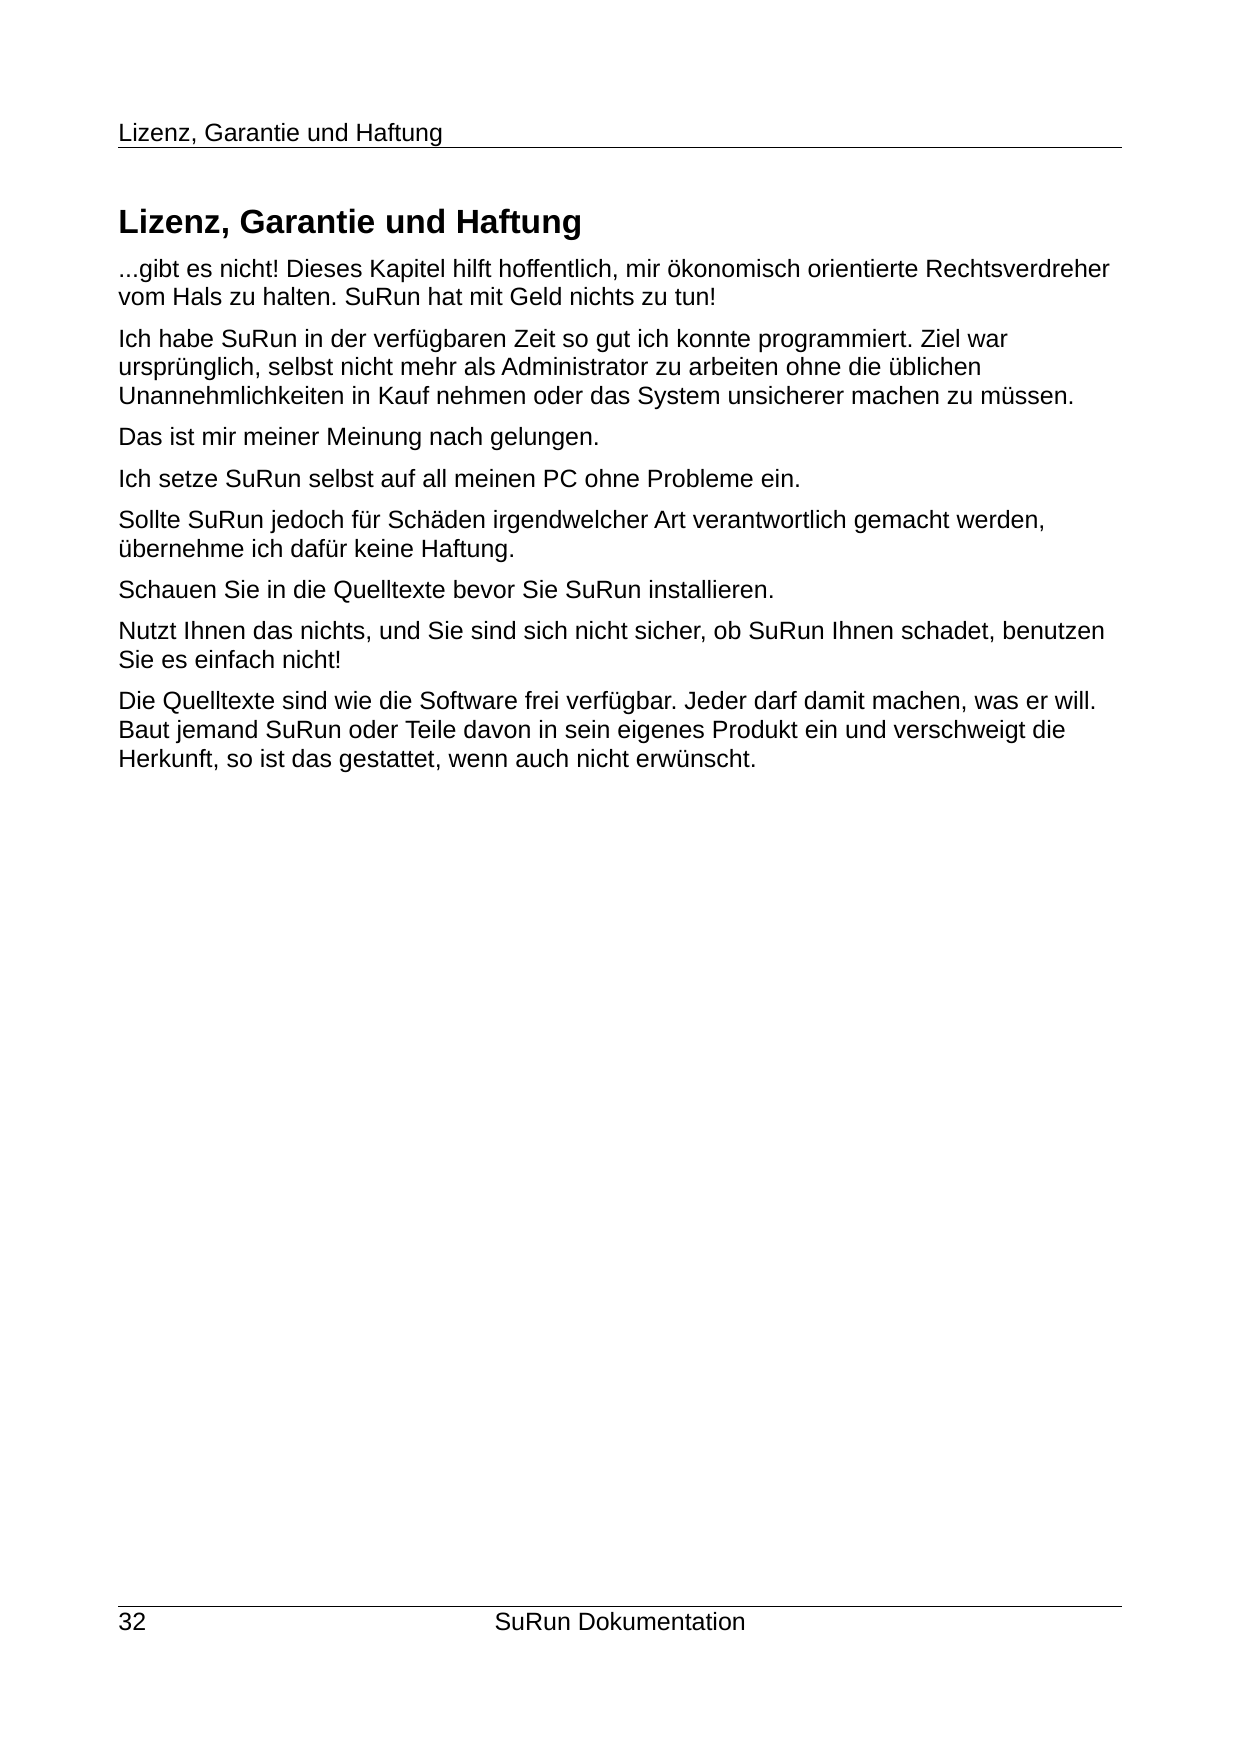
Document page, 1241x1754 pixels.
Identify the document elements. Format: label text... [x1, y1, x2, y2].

text ...gibt es nicht! Dieses Kapitel hilft hoffentlich, mir ökonomisch orientierte Rechtsverdreher vom Hals zu halten. SuRun hat mit Geld nichts zu tun! [118, 253, 1122, 311]
text Schauen Sie in die Quelltexte bevor Sie SuRun installieren. [118, 575, 1122, 603]
text Sollte SuRun jedoch für Schäden irgendwelcher Art verantwortlich gemacht werden, übernehme ich dafür keine Haftung. [118, 505, 1122, 562]
text Das ist mir meiner Meinung nach gelungen. [118, 422, 1122, 451]
subtitle Lizenz, Garantie und Haftung [118, 202, 1122, 241]
text Nutzt Ihnen das nichts, und Sie sind sich nicht sicher, ob SuRun Ihnen schadet, benutzen Sie es einfach nicht! [118, 616, 1122, 673]
text Die Quelltexte sind wie die Software frei verfügbar. Jeder darf damit machen, was er will. Baut jemand SuRun oder Teile davon in sein eigenes Produkt ein und verschweigt die Herkunft, so ist das gestattet, wenn auch nicht erwünscht. [118, 686, 1122, 772]
text Ich setze SuRun selbst auf all meinen PC ohne Probleme ein. [118, 463, 1122, 492]
text Ich habe SuRun in der verfügbaren Zeit so gut ich konnte programmiert. Ziel war ursprünglich, selbst nicht mehr als Administrator zu arbeiten ohne die üblichen Unannehmlichkeiten in Kauf nehmen oder das System unsicherer machen zu müssen. [118, 323, 1122, 410]
